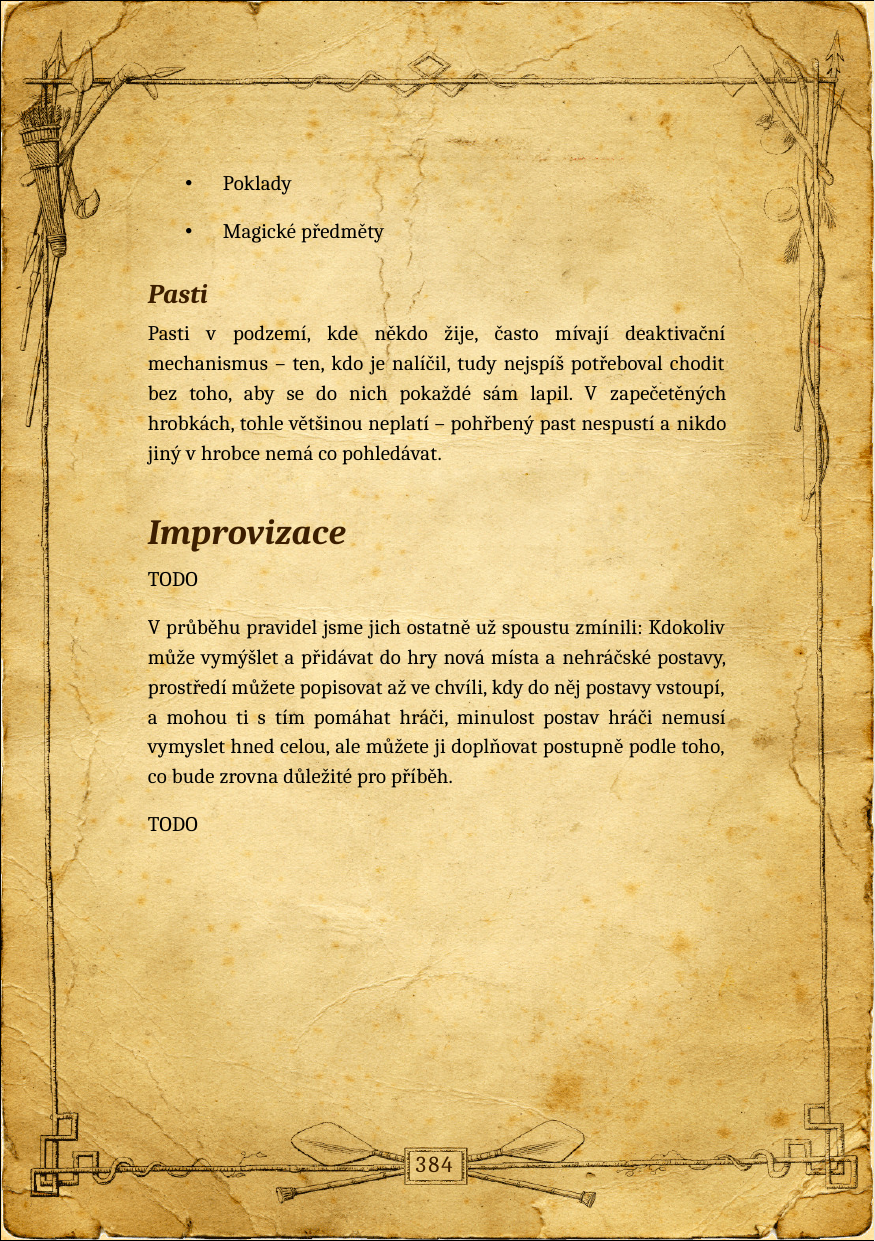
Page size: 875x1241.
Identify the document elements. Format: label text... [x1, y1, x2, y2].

text Pasti v⁠ podzemí, kde někdo žije, často mívají deaktivační mechanismus – ten, kdo je nalíčil, tudy nejspíš potřeboval chodit bez toho, aby se do nich pokaždé sám lapil. V⁠ zapečetěných hrobkách, tohle většinou neplatí – pohřbený past nespustí a⁠ nikdo jiný v⁠ hrobce nemá co pohledávat. [148, 322, 726, 465]
picture [1, 1, 874, 1240]
text TODO [148, 813, 726, 837]
subtitle Improvizace [148, 512, 726, 553]
subtitle Pasti [148, 279, 726, 310]
list Poklady [185, 172, 726, 196]
text TODO [148, 568, 726, 592]
list Magické předměty [185, 219, 726, 243]
text V⁠ průběhu pravidel jsme jich ostatně už spoustu zmínili: Kdokoliv může vymýšlet a⁠ přidávat do hry nová místa a⁠ nehráčské postavy, prostředí můžete popisovat až ve chvíli, kdy do něj postavy vstoupí, a⁠ mohou ti s⁠ tím pomáhat hráči, minulost postav hráči nemusí vymyslet hned celou, ale můžete ji doplňovat postupně podle toho, co bude zrovna důležité pro příběh. [148, 616, 726, 789]
